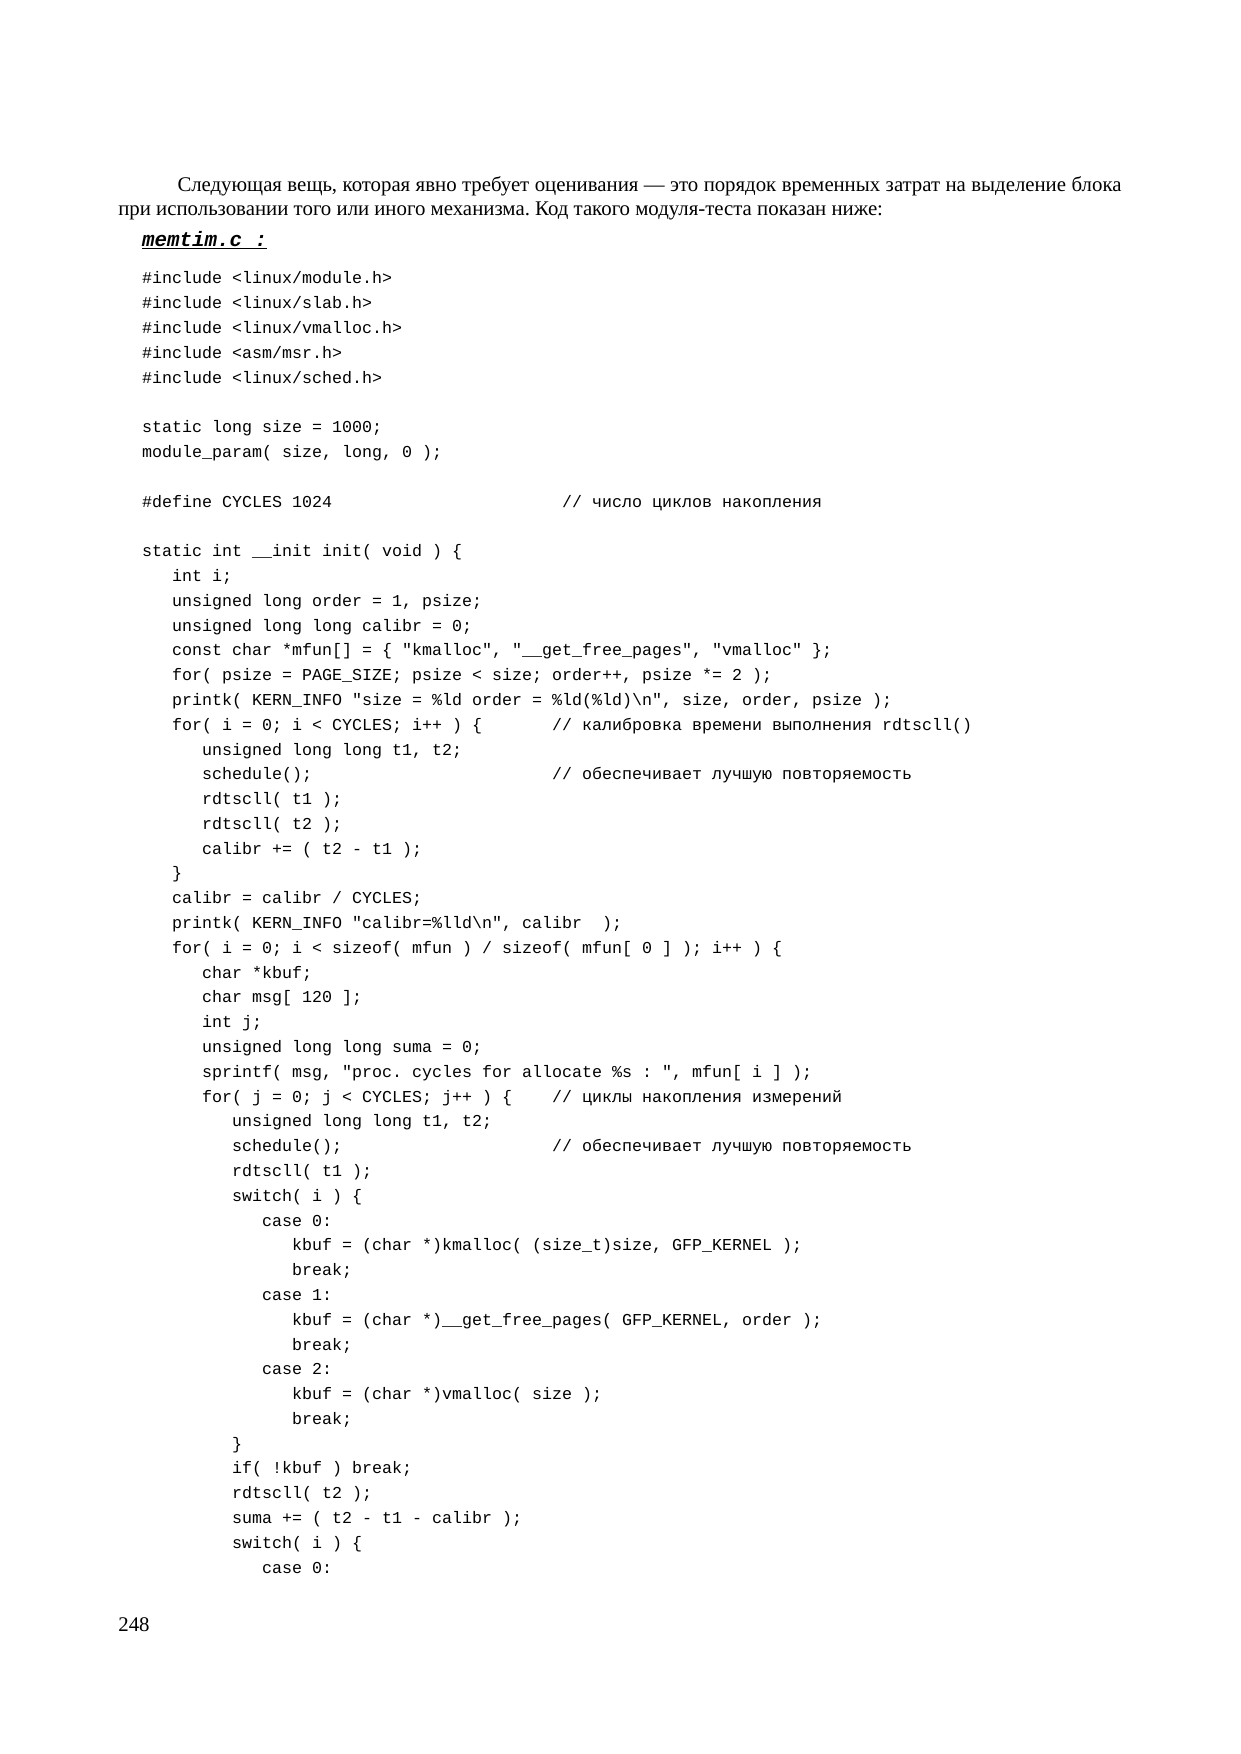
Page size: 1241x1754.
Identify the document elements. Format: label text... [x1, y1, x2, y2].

text unsigned long long t1, t2; [142, 1113, 1122, 1132]
text char msg[ 120 ]; [142, 989, 1122, 1008]
text if( !kbuf ) break; [142, 1460, 1122, 1479]
text rdtscll( t2 ); [142, 815, 1122, 834]
text calibr = calibr / CYCLES; [142, 890, 1122, 909]
text switch( i ) { [142, 1534, 1122, 1553]
text kbuf = (char *)__get_free_pages( GFP_KERNEL, order ); [142, 1311, 1122, 1330]
text #include <asm/msr.h> [142, 344, 1122, 363]
text case 0: [142, 1212, 1122, 1231]
text break; [142, 1336, 1122, 1355]
text unsigned long long suma = 0; [142, 1038, 1122, 1057]
text int i; [142, 567, 1122, 586]
text printk( KERN_INFO "calibr=%lld\n", calibr ); [142, 914, 1122, 933]
text for( i = 0; i < CYCLES; i++ ) { // калибровка времени выполнения rdtscll() [142, 716, 1122, 735]
text int j; [142, 1014, 1122, 1033]
text unsigned long order = 1, psize; [142, 592, 1122, 611]
text kbuf = (char *)kmalloc( (size_t)size, GFP_KERNEL ); [142, 1237, 1122, 1256]
text switch( i ) { [142, 1187, 1122, 1206]
text #include <linux/module.h> [142, 270, 1122, 289]
text schedule(); // обеспечивает лучшую повторяемость [142, 1138, 1122, 1157]
text sprintf( msg, "proc. cycles for allocate %s : ", mfun[ i ] ); [142, 1063, 1122, 1082]
text case 2: [142, 1361, 1122, 1380]
text #include <linux/vmalloc.h> [142, 319, 1122, 338]
text case 1: [142, 1286, 1122, 1305]
text char *kbuf; [142, 964, 1122, 983]
text printk( KERN_INFO "size = %ld order = %ld(%ld)\n", size, order, psize ); [142, 691, 1122, 710]
text unsigned long long calibr = 0; [142, 617, 1122, 636]
text calibr += ( t2 - t1 ); [142, 840, 1122, 859]
text for( psize = PAGE_SIZE; psize < size; order++, psize *= 2 ); [142, 667, 1122, 686]
text schedule(); // обеспечивает лучшую повторяемость [142, 766, 1122, 785]
text Следующая вещь, которая явно требует оценивания — это порядок временных затрат на выделение блока при использовании того или иного механизма. Код такого модуля-теста показан ниже: [118, 172, 1122, 220]
text break; [142, 1410, 1122, 1429]
text suma += ( t2 - t1 - calibr ); [142, 1509, 1122, 1528]
text static long size = 1000; [142, 419, 1122, 438]
text rdtscll( t2 ); [142, 1485, 1122, 1504]
text #include <linux/sched.h> [142, 369, 1122, 388]
text break; [142, 1262, 1122, 1281]
text for( i = 0; i < sizeof( mfun ) / sizeof( mfun[ 0 ] ); i++ ) { [142, 939, 1122, 958]
text #include <linux/slab.h> [142, 295, 1122, 314]
text static int __init init( void ) { [142, 543, 1122, 562]
text memtim.c : [142, 229, 1122, 252]
text module_param( size, long, 0 ); [142, 443, 1122, 462]
text unsigned long long t1, t2; [142, 741, 1122, 760]
text case 0: [142, 1559, 1122, 1578]
text #define CYCLES 1024 // число циклов накопления [142, 493, 1122, 512]
text rdtscll( t1 ); [142, 1162, 1122, 1181]
text } [142, 865, 1122, 884]
text kbuf = (char *)vmalloc( size ); [142, 1386, 1122, 1404]
text for( j = 0; j < CYCLES; j++ ) { // циклы накопления измерений [142, 1088, 1122, 1107]
text const char *mfun[] = { "kmalloc", "__get_free_pages", "vmalloc" }; [142, 642, 1122, 661]
text } [142, 1435, 1122, 1454]
text rdtscll( t1 ); [142, 791, 1122, 809]
